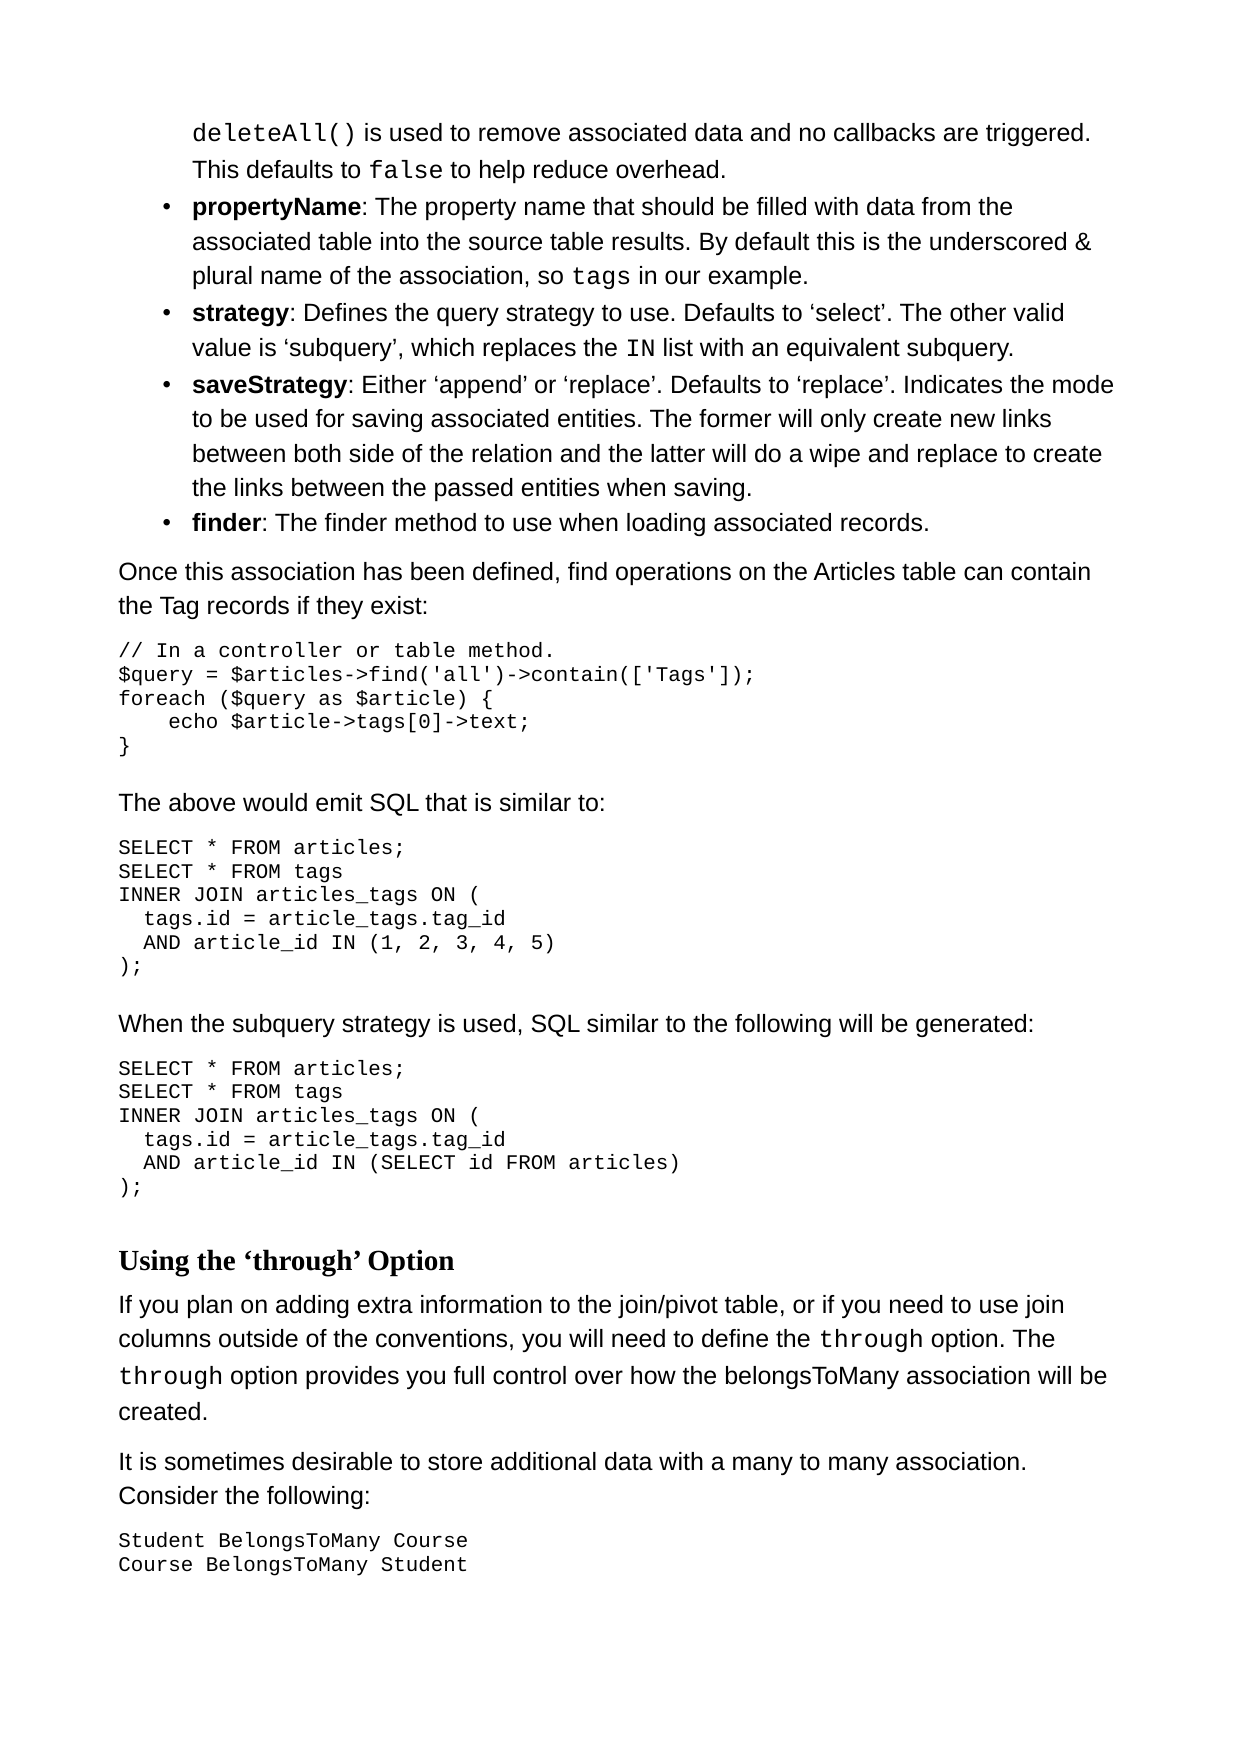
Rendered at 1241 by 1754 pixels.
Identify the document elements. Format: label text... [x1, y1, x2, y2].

text } [118, 735, 1122, 759]
list finder: The finder method to use when loading associated records. [162, 508, 1122, 537]
text When the subquery strategy is used, SQL similar to the following will be generated: [118, 1008, 1122, 1037]
text ); [118, 955, 1122, 979]
text If you plan on adding extra information to the join/pivot table, or if you need to use join columns outside of the conventions, you will need to define the through option. The through option provides you full control over how the belongsToMany association will be created. [118, 1289, 1122, 1426]
text INNER JOIN articles_tags ON ( [118, 884, 1122, 908]
text ); [118, 1176, 1122, 1199]
text AND article_id IN (1, 2, 3, 4, 5) [118, 932, 1122, 955]
text // In a controller or table method. [118, 640, 1122, 664]
text Once this association has been defined, find operations on the Articles table can contain the Tag records if they exist: [118, 557, 1122, 620]
text $query = $articles->find('all')->contain(['Tags']); [118, 664, 1122, 688]
text tags.id = article_tags.tag_id [118, 908, 1122, 932]
text The above would emit SQL that is similar to: [118, 788, 1122, 817]
text tags.id = article_tags.tag_id [118, 1128, 1122, 1152]
text Student BelongsToMany Course [118, 1530, 1122, 1554]
text echo $article->tags[0]->text; [118, 711, 1122, 735]
text Course BelongsToMany Student [118, 1554, 1122, 1577]
text It is sometimes desirable to store additional data with a many to many association. Consider the following: [118, 1446, 1122, 1510]
text SELECT * FROM tags [118, 1081, 1122, 1105]
list strategy: Defines the query strategy to use. Defaults to ‘select’. The other valid value is ‘subquery’, which replaces the IN list with an equivalent subquery. [162, 298, 1122, 363]
text AND article_id IN (SELECT id FROM articles) [118, 1152, 1122, 1176]
text INNER JOIN articles_tags ON ( [118, 1105, 1122, 1128]
text SELECT * FROM tags [118, 861, 1122, 884]
list saveStrategy: Either ‘append’ or ‘replace’. Defaults to ‘replace’. Indicates the mode to be used for saving associated entities. The former will only create new links between both side of the relation and the latter will do a wipe and replace to create the links between the passed entities when saving. [162, 370, 1122, 502]
text SELECT * FROM articles; [118, 837, 1122, 861]
list propertyName: The property name that should be filled with data from the associated table into the source table results. By default this is the underscored & plural name of the association, so tags in our example. [162, 192, 1122, 292]
subtitle Using the ‘through’ Option [118, 1243, 1122, 1277]
text foreach ($query as $article) { [118, 688, 1122, 711]
text SELECT * FROM articles; [118, 1058, 1122, 1081]
list deleteAll() is used to remove associated data and no callbacks are triggered. This defaults to false to help reduce overhead. [162, 118, 1122, 186]
